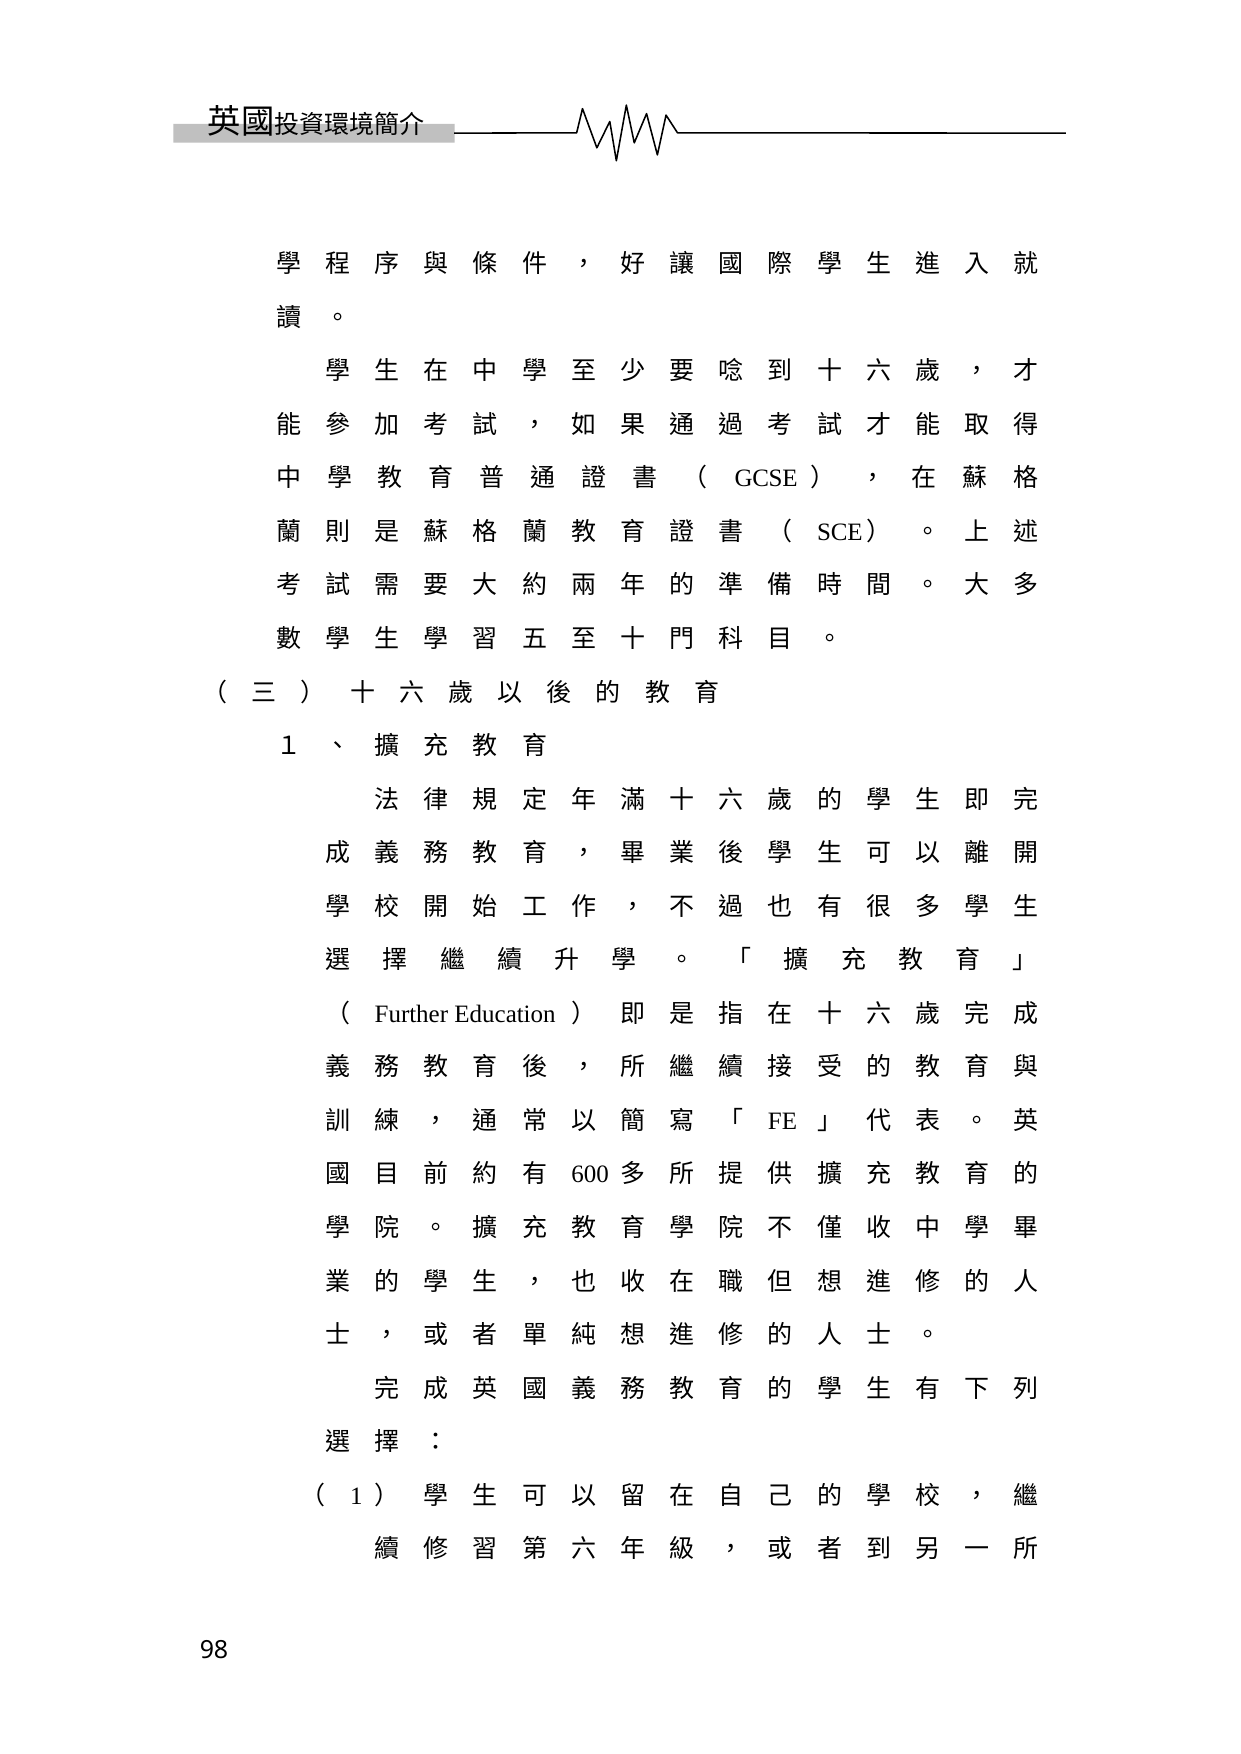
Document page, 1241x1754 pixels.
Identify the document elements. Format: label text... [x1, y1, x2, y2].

text 完成英國義務教育的學生有下列選擇： [325, 1362, 1063, 1469]
text （1）學生可以留在自己的學校，繼續修習第六年級，或者到另一所 [301, 1469, 1063, 1576]
text 法律規定年滿十六歲的學生即完成義務教育，畢業後學生可以離開學校開始工作，不過也有很多學生選擇繼續升學。「擴充教育」（Further Education）即是指在十六歲完成義務教育後，所繼續接受的教育與訓練，通常以簡寫「FE」代表。英國目前約有600多所提供擴充教育的學院。擴充教育學院不僅收中學畢業的學生，也收在職但想進修的人士，或者單純想進修的人士。 [325, 773, 1063, 1362]
text （三）十六歲以後的教育 [202, 666, 1063, 719]
text 學程序與條件，好讓國際學生進入就讀。 [276, 237, 1063, 344]
text 學生在中學至少要唸到十六歲，才能參加考試，如果通過考試才能取得中學教育普通證書（GCSE），在蘇格蘭則是蘇格蘭教育證書（SCE）。上述考試需要大約兩年的準備時間。大多數學生學習五至十門科目。 [276, 344, 1063, 666]
text １、擴充教育 [276, 719, 1063, 773]
